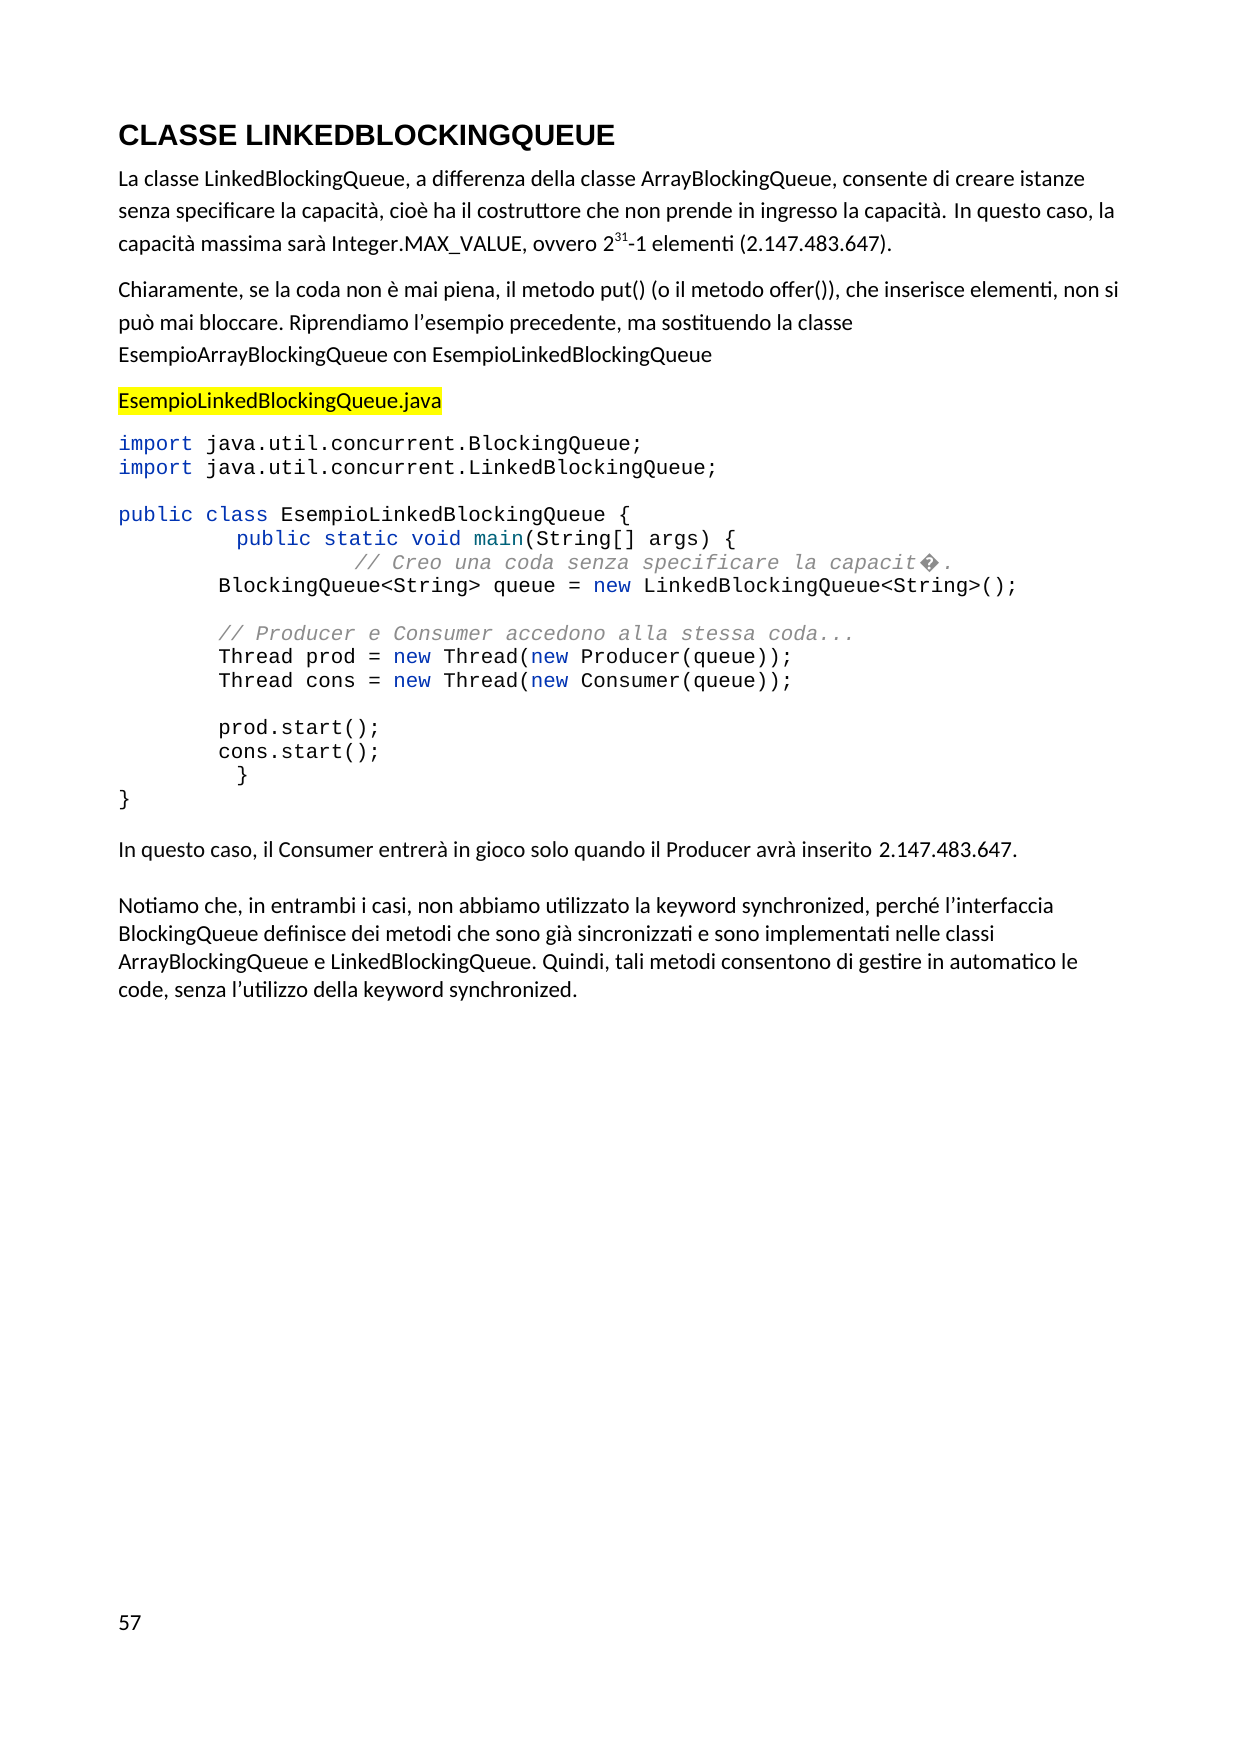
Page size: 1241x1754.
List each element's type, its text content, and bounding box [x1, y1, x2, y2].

subtitle CLASSE LINKEDBLOCKINGQUEUE [118, 118, 1122, 152]
text In questo caso, il Consumer entrerà in gioco solo quando il Producer avrà inserito 2.147.483.647. [118, 835, 1122, 863]
text Chiaramente, se la coda non è mai piena, il metodo put() (o il metodo offer()), che inserisce elementi, non si può mai bloccare. Riprendiamo l’esempio precedente, ma sostituendo la classe EsempioArrayBlockingQueue con EsempioLinkedBlockingQueue [118, 276, 1122, 368]
text La classe LinkedBlockingQueue, a differenza della classe ArrayBlockingQueue, consente di creare istanze senza specificare la capacità, cioè ha il costruttore che non prende in ingresso la capacità. In questo caso, la capacità massima sarà Integer.MAX_VALUE, ovvero 231-1 elementi (2.147.483.647). [118, 164, 1122, 257]
text EsempioLinkedBlockingQueue.java [118, 387, 1122, 415]
text Notiamo che, in entrambi i casi, non abbiamo utilizzato la keyword synchronized, perché l’interfaccia BlockingQueue definisce dei metodi che sono già sincronizzati e sono implementati nelle classi ArrayBlockingQueue e LinkedBlockingQueue. Quindi, tali metodi consentono di gestire in automatico le code, senza l’utilizzo della keyword synchronized. [118, 891, 1122, 1003]
text import java.util.concurrent.BlockingQueue; import java.util.concurrent.LinkedBlockingQueue; public class EsempioLinkedBlockingQueue { public static void main(String[] args) { // Creo una coda senza specificare la capacit�. BlockingQueue<String> queue = new LinkedBlockingQueue<String>(); // Producer e Consumer accedono alla stessa coda... Thread prod = new Thread(new Producer(queue)); Thread cons = new Thread(new Consumer(queue)); prod.start(); cons.start(); } } [118, 433, 1122, 812]
